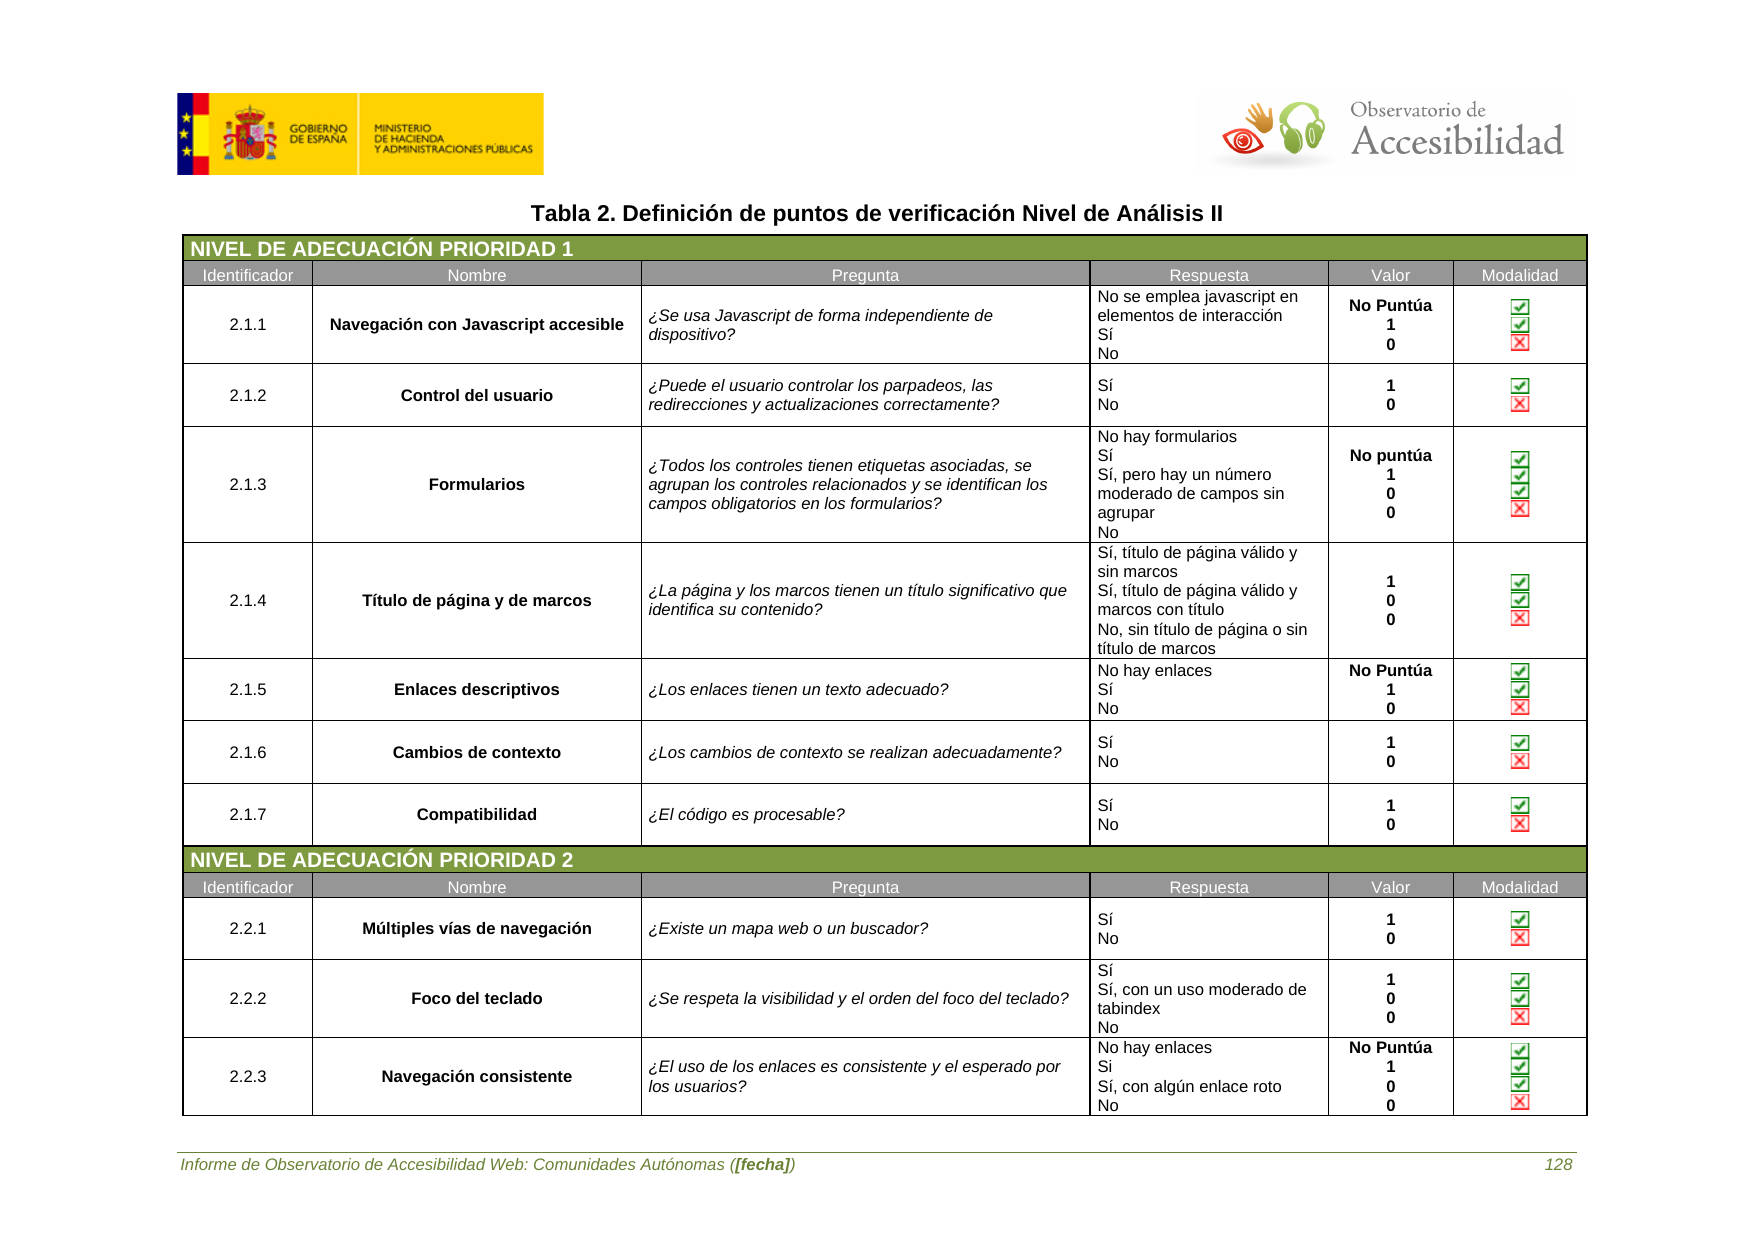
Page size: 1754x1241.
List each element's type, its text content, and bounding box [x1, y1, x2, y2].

table_cell Navegación con Javascript accesible [313, 286, 641, 363]
table_cell [1454, 1038, 1586, 1115]
table_cell [1454, 427, 1586, 542]
picture [1510, 911, 1530, 928]
picture [1510, 797, 1530, 814]
table_cell [1454, 543, 1586, 658]
table_cell ¿Los enlaces tienen un texto adecuado? [642, 659, 1089, 720]
table_cell ¿El código es procesable? [642, 784, 1089, 845]
table_cell NIVEL DE ADECUACIÓN PRIORIDAD 2 [184, 847, 1586, 872]
picture [1196, 93, 1572, 175]
table_cell Pregunta [642, 261, 1089, 285]
table_cell Cambios de contexto [313, 721, 641, 783]
table_cell No hay enlaces Sí No [1091, 659, 1328, 720]
table_cell 2.1.1 [184, 286, 312, 363]
table_cell Sí No [1091, 784, 1328, 845]
table_cell [1454, 364, 1586, 426]
table_cell No se emplea javascript en elementos de interacción Sí No [1091, 286, 1328, 363]
picture [1510, 1008, 1530, 1025]
table_cell ¿Los cambios de contexto se realizan adecuadamente? [642, 721, 1089, 783]
table_cell Identificador [184, 261, 312, 285]
table_cell Enlaces descriptivos [313, 659, 641, 720]
table_cell Sí No [1091, 721, 1328, 783]
table_cell Pregunta [642, 873, 1089, 897]
table_cell 1 0 [1329, 898, 1453, 959]
table_cell Formularios [313, 427, 641, 542]
table_cell Respuesta [1091, 873, 1328, 897]
picture [1510, 815, 1530, 832]
table_cell 1 0 [1329, 364, 1453, 426]
table_cell Identificador [184, 873, 312, 897]
table_cell Valor [1329, 261, 1453, 285]
table_cell [1454, 898, 1586, 959]
table_cell 2.1.7 [184, 784, 312, 845]
table_cell 2.1.4 [184, 543, 312, 658]
picture [1510, 1043, 1530, 1075]
table_cell No hay enlaces Si Sí, con algún enlace roto No [1091, 1038, 1328, 1115]
table_cell 2.1.2 [184, 364, 312, 426]
table_cell 2.2.1 [184, 898, 312, 959]
table_cell ¿La página y los marcos tienen un título significativo que identifica su contenido? [642, 543, 1089, 658]
table_cell 2.1.3 [184, 427, 312, 542]
picture [1510, 699, 1530, 715]
table_cell 1 0 [1329, 721, 1453, 783]
picture [1510, 753, 1530, 769]
picture [1510, 610, 1530, 626]
picture [1510, 681, 1530, 698]
picture [1510, 396, 1530, 412]
table_cell Sí, título de página válido y sin marcos Sí, título de página válido y marcos con título No, sin título de página o sin título de marcos [1091, 543, 1328, 658]
picture [1510, 451, 1530, 499]
table_cell Sí No [1091, 898, 1328, 959]
picture [1510, 334, 1530, 351]
table_cell ¿El uso de los enlaces es consistente y el esperado por los usuarios? [642, 1038, 1089, 1115]
table_cell [1454, 784, 1586, 845]
picture [1510, 929, 1530, 946]
table_cell Nombre [313, 261, 641, 285]
table_cell [1454, 960, 1586, 1037]
table_cell Foco del teclado [313, 960, 641, 1037]
table_cell [1454, 659, 1586, 720]
table_cell Nombre [313, 873, 641, 897]
table_cell 2.2.2 [184, 960, 312, 1037]
table_cell 1 0 0 [1329, 960, 1453, 1037]
picture [1510, 317, 1530, 333]
table_cell Título de página y de marcos [313, 543, 641, 658]
picture [1510, 500, 1530, 517]
picture [177, 93, 544, 175]
picture [1510, 973, 1530, 989]
picture [1510, 990, 1530, 1007]
picture [1510, 299, 1530, 315]
table_cell Modalidad [1454, 261, 1586, 285]
text Tabla 2. Definición de puntos de verificación Nivel de Análisis II [177, 200, 1577, 226]
table_cell 1 0 [1329, 784, 1453, 845]
table_cell ¿Se respeta la visibilidad y el orden del foco del teclado? [642, 960, 1089, 1037]
table_cell 2.1.6 [184, 721, 312, 783]
table_cell ¿Puede el usuario controlar los parpadeos, las redirecciones y actualizaciones correctamente? [642, 364, 1089, 426]
picture [1510, 735, 1530, 751]
table_cell Control del usuario [313, 364, 641, 426]
table_cell ¿Todos los controles tienen etiquetas asociadas, se agrupan los controles relacionados y se identifican los campos obligatorios en los formularios? [642, 427, 1089, 542]
table_cell 1 0 0 [1329, 543, 1453, 658]
table_cell No hay formularios Sí Sí, pero hay un número moderado de campos sin agrupar No [1091, 427, 1328, 542]
picture [1510, 378, 1530, 394]
table_cell ¿Existe un mapa web o un buscador? [642, 898, 1089, 959]
table_cell Valor [1329, 873, 1453, 897]
picture [1510, 1094, 1530, 1110]
table_cell No Puntúa 1 0 [1329, 659, 1453, 720]
table_cell Modalidad [1454, 873, 1586, 897]
picture [1510, 1076, 1530, 1092]
table_cell No Puntúa 1 0 [1329, 286, 1453, 363]
picture [1510, 592, 1530, 608]
table_cell ¿Se usa Javascript de forma independiente de dispositivo? [642, 286, 1089, 363]
table_cell Sí No [1091, 364, 1328, 426]
table_cell 2.1.5 [184, 659, 312, 720]
table_cell 2.2.3 [184, 1038, 312, 1115]
table_cell Navegación consistente [313, 1038, 641, 1115]
table_cell [1454, 286, 1586, 363]
table_cell [1454, 721, 1586, 783]
table_cell No Puntúa 1 0 0 [1329, 1038, 1453, 1115]
table_header NIVEL DE ADECUACIÓN PRIORIDAD 1 [184, 236, 1586, 260]
table_cell No puntúa 1 0 0 [1329, 427, 1453, 542]
table_cell Sí Sí, con un uso moderado de tabindex No [1091, 960, 1328, 1037]
table_cell Múltiples vías de navegación [313, 898, 641, 959]
table_cell Respuesta [1091, 261, 1328, 285]
table_cell Compatibilidad [313, 784, 641, 845]
picture [1510, 663, 1530, 680]
picture [1510, 574, 1530, 591]
